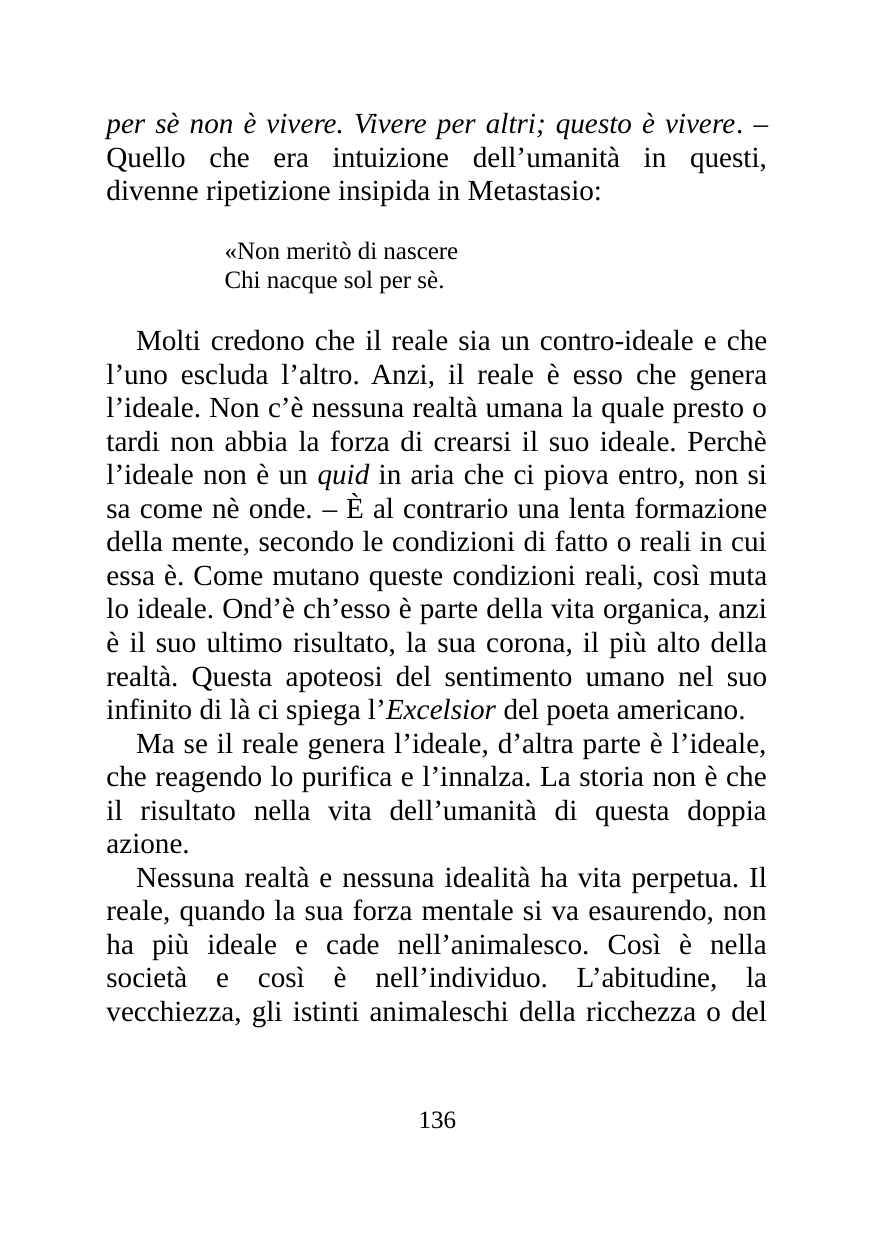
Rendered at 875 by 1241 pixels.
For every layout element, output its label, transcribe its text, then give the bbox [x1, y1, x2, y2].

text Nessuna realtà e nessuna idealità ha vita perpetua. Il reale, quando la sua forza mentale si va esaurendo, non ha più ideale e cade nell’animalesco. Così è nella società e così è nell’individuo. L’abitudine, la vecchiezza, gli istinti animaleschi della ricchezza o del [106, 860, 768, 1028]
text Molti credono che il reale sia un contro-ideale e che l’uno escluda l’altro. Anzi, il reale è esso che genera l’ideale. Non c’è nessuna realtà umana la quale presto o tardi non abbia la forza di crearsi il suo ideale. Perchè l’ideale non è un quid in aria che ci piova entro, non si sa come nè onde. – È al contrario una lenta formazione della mente, secondo le condizioni di fatto o reali in cui essa è. Come mutano queste condizioni reali, così muta lo ideale. Ond’è ch’esso è parte della vita organica, anzi è il suo ultimo risultato, la sua corona, il più alto della realtà. Questa apoteosi del sentimento umano nel suo infinito di là ci spiega l’Excelsior del poeta americano. [106, 323, 768, 726]
text Ma se il reale genera l’ideale, d’altra parte è l’ideale, che reagendo lo purifica e l’innalza. La storia non è che il risultato nella vita dell’umanità di questa doppia azione. [106, 726, 768, 860]
text «Non meritò di nascere Chi nacque sol per sè. [224, 236, 768, 294]
text per sè non è vivere. Vivere per altri; questo è vivere. – Quello che era intuizione dell’umanità in questi, divenne ripetizione insipida in Metastasio: [106, 106, 768, 207]
